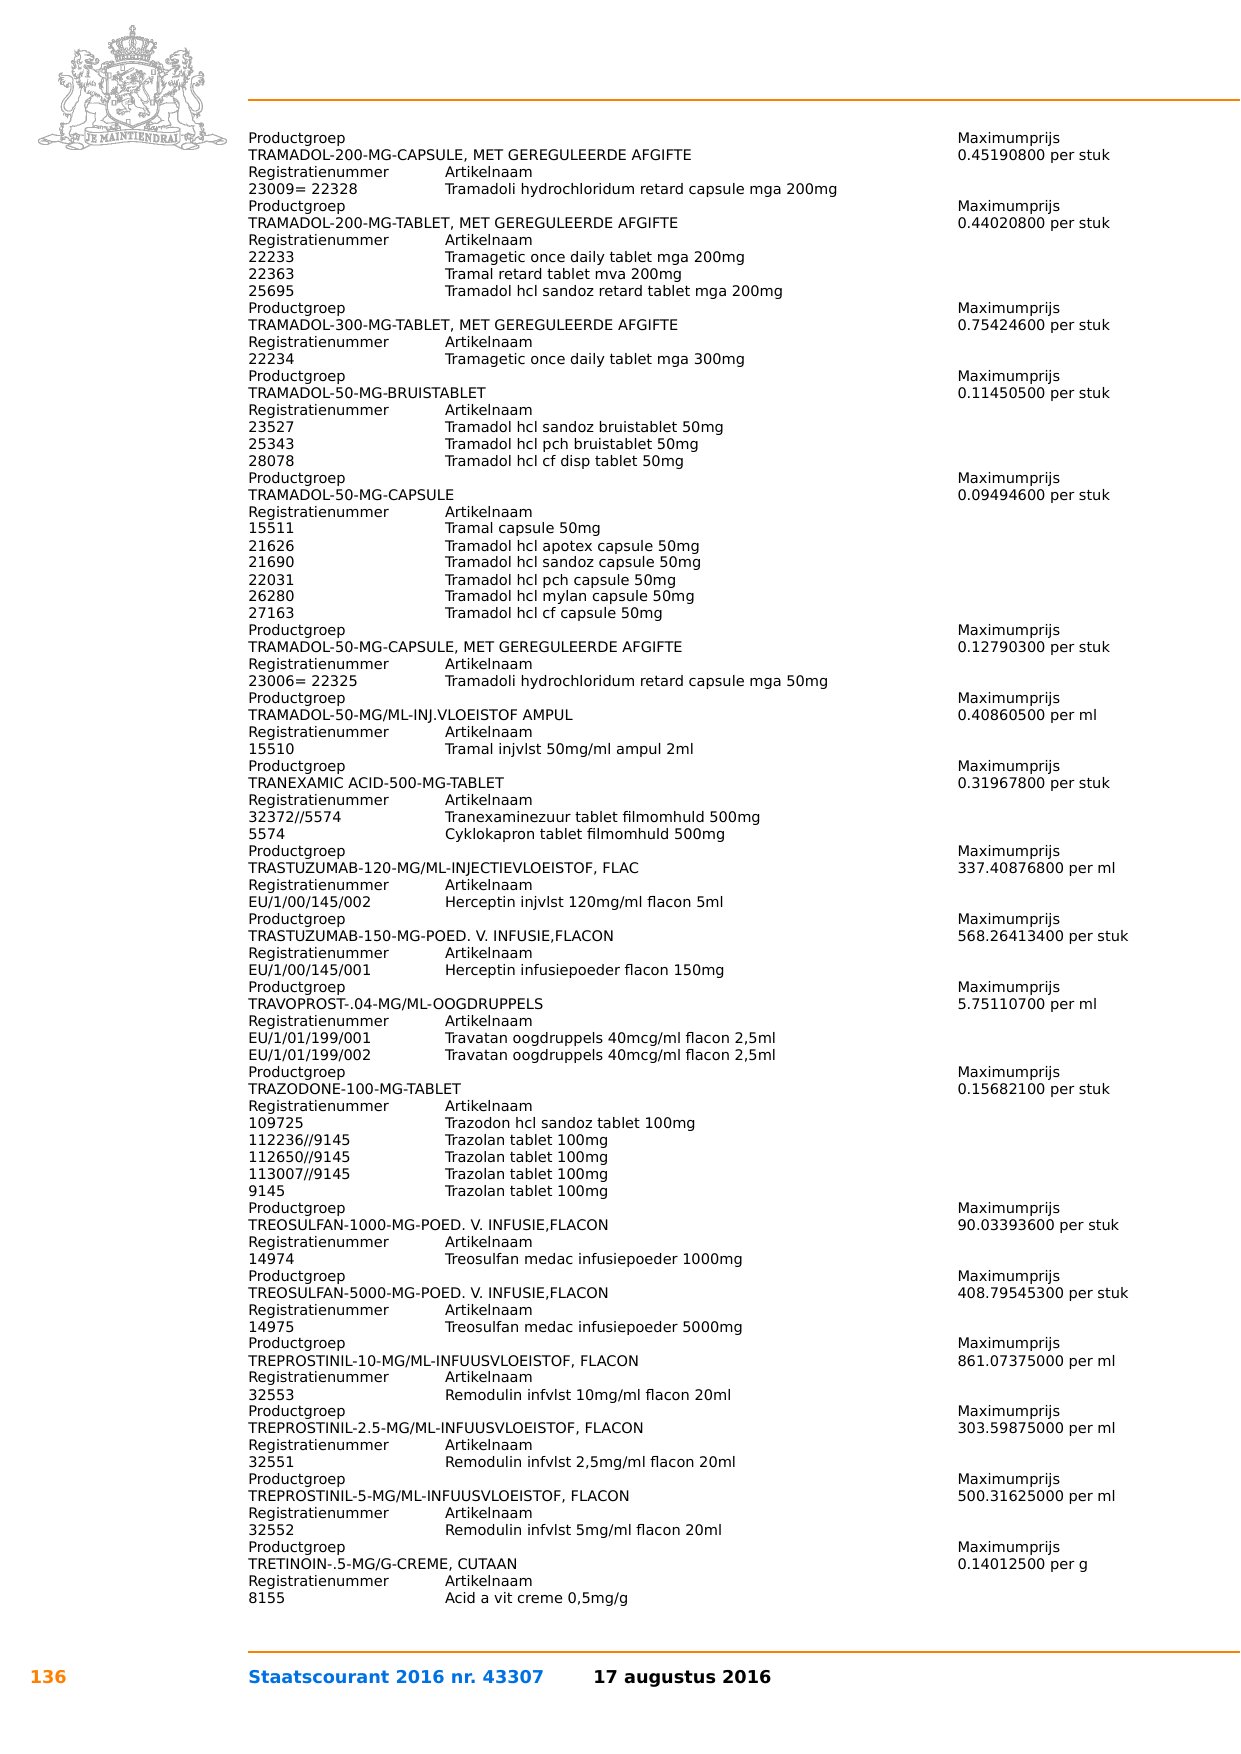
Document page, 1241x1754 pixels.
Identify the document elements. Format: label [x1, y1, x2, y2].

picture [38, 25, 227, 150]
